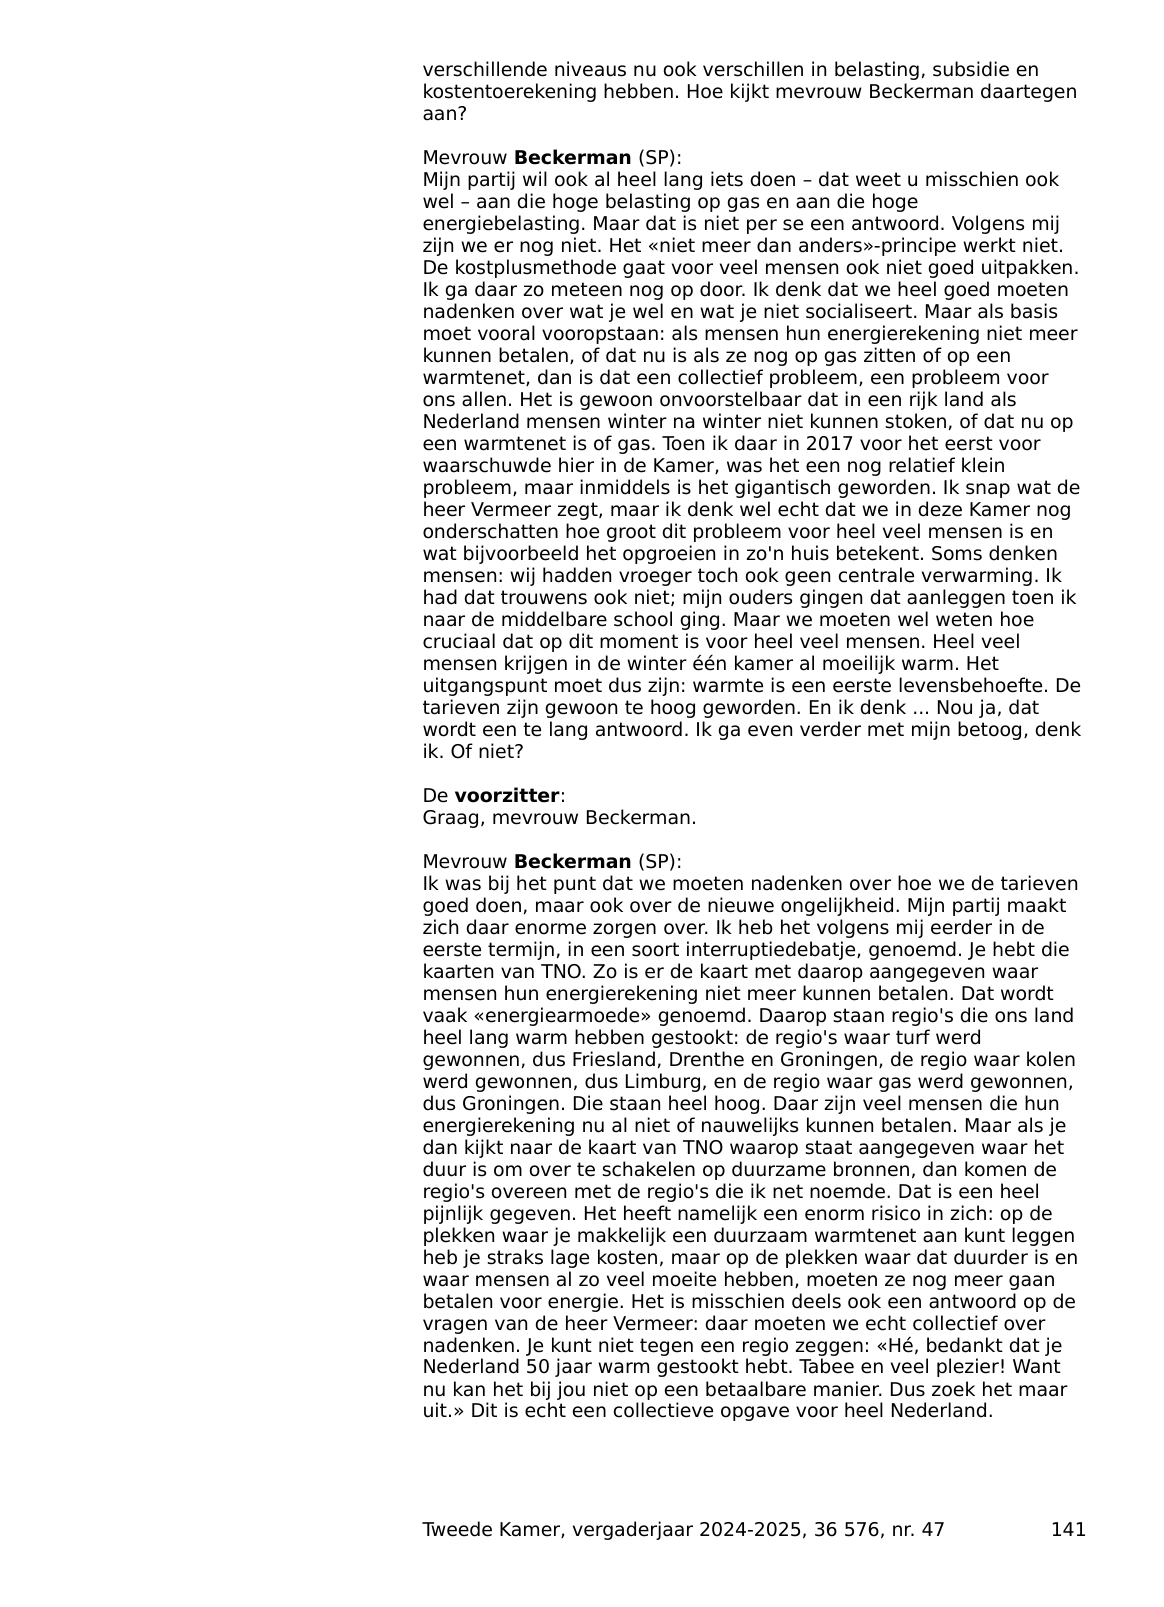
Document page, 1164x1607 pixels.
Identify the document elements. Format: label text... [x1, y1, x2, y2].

text Mevrouw Beckerman (SP): [422, 851, 1087, 873]
text De voorzitter: [422, 785, 1087, 807]
text verschillende niveaus nu ook verschillen in belasting, subsidie en kostentoerekening hebben. Hoe kijkt mevrouw Beckerman daartegen aan? [422, 59, 1087, 125]
text Mevrouw Beckerman (SP): [422, 147, 1087, 169]
text Mijn partij wil ook al heel lang iets doen – dat weet u misschien ook wel – aan die hoge belasting op gas en aan die hoge energiebelasting. Maar dat is niet per se een antwoord. Volgens mij zijn we er nog niet. Het «niet meer dan anders»-principe werkt niet. De kostplusmethode gaat voor veel mensen ook niet goed uitpakken. Ik ga daar zo meteen nog op door. Ik denk dat we heel goed moeten nadenken over wat je wel en wat je niet socialiseert. Maar als basis moet vooral vooropstaan: als mensen hun energierekening niet meer kunnen betalen, of dat nu is als ze nog op gas zitten of op een warmtenet, dan is dat een collectief probleem, een probleem voor ons allen. Het is gewoon onvoorstelbaar dat in een rijk land als Nederland mensen winter na winter niet kunnen stoken, of dat nu op een warmtenet is of gas. Toen ik daar in 2017 voor het eerst voor waarschuwde hier in de Kamer, was het een nog relatief klein probleem, maar inmiddels is het gigantisch geworden. Ik snap wat de heer Vermeer zegt, maar ik denk wel echt dat we in deze Kamer nog onderschatten hoe groot dit probleem voor heel veel mensen is en wat bijvoorbeeld het opgroeien in zo'n huis betekent. Soms denken mensen: wij hadden vroeger toch ook geen centrale verwarming. Ik had dat trouwens ook niet; mijn ouders gingen dat aanleggen toen ik naar de middelbare school ging. Maar we moeten wel weten hoe cruciaal dat op dit moment is voor heel veel mensen. Heel veel mensen krijgen in de winter één kamer al moeilijk warm. Het uitgangspunt moet dus zijn: warmte is een eerste levensbehoefte. De tarieven zijn gewoon te hoog geworden. En ik denk ... Nou ja, dat wordt een te lang antwoord. Ik ga even verder met mijn betoog, denk ik. Of niet? [422, 169, 1087, 763]
text Ik was bij het punt dat we moeten nadenken over hoe we de tarieven goed doen, maar ook over de nieuwe ongelijkheid. Mijn partij maakt zich daar enorme zorgen over. Ik heb het volgens mij eerder in de eerste termijn, in een soort interruptiedebatje, genoemd. Je hebt die kaarten van TNO. Zo is er de kaart met daarop aangegeven waar mensen hun energierekening niet meer kunnen betalen. Dat wordt vaak «energiearmoede» genoemd. Daarop staan regio's die ons land heel lang warm hebben gestookt: de regio's waar turf werd gewonnen, dus Friesland, Drenthe en Groningen, de regio waar kolen werd gewonnen, dus Limburg, en de regio waar gas werd gewonnen, dus Groningen. Die staan heel hoog. Daar zijn veel mensen die hun energierekening nu al niet of nauwelijks kunnen betalen. Maar als je dan kijkt naar de kaart van TNO waarop staat aangegeven waar het duur is om over te schakelen op duurzame bronnen, dan komen de regio's overeen met de regio's die ik net noemde. Dat is een heel pijnlijk gegeven. Het heeft namelijk een enorm risico in zich: op de plekken waar je makkelijk een duurzaam warmtenet aan kunt leggen heb je straks lage kosten, maar op de plekken waar dat duurder is en waar mensen al zo veel moeite hebben, moeten ze nog meer gaan betalen voor energie. Het is misschien deels ook een antwoord op de vragen van de heer Vermeer: daar moeten we echt collectief over nadenken. Je kunt niet tegen een regio zeggen: «Hé, bedankt dat je Nederland 50 jaar warm gestookt hebt. Tabee en veel plezier! Want nu kan het bij jou niet op een betaalbare manier. Dus zoek het maar uit.» Dit is echt een collectieve opgave voor heel Nederland. [422, 873, 1087, 1422]
text Graag, mevrouw Beckerman. [422, 807, 1087, 829]
